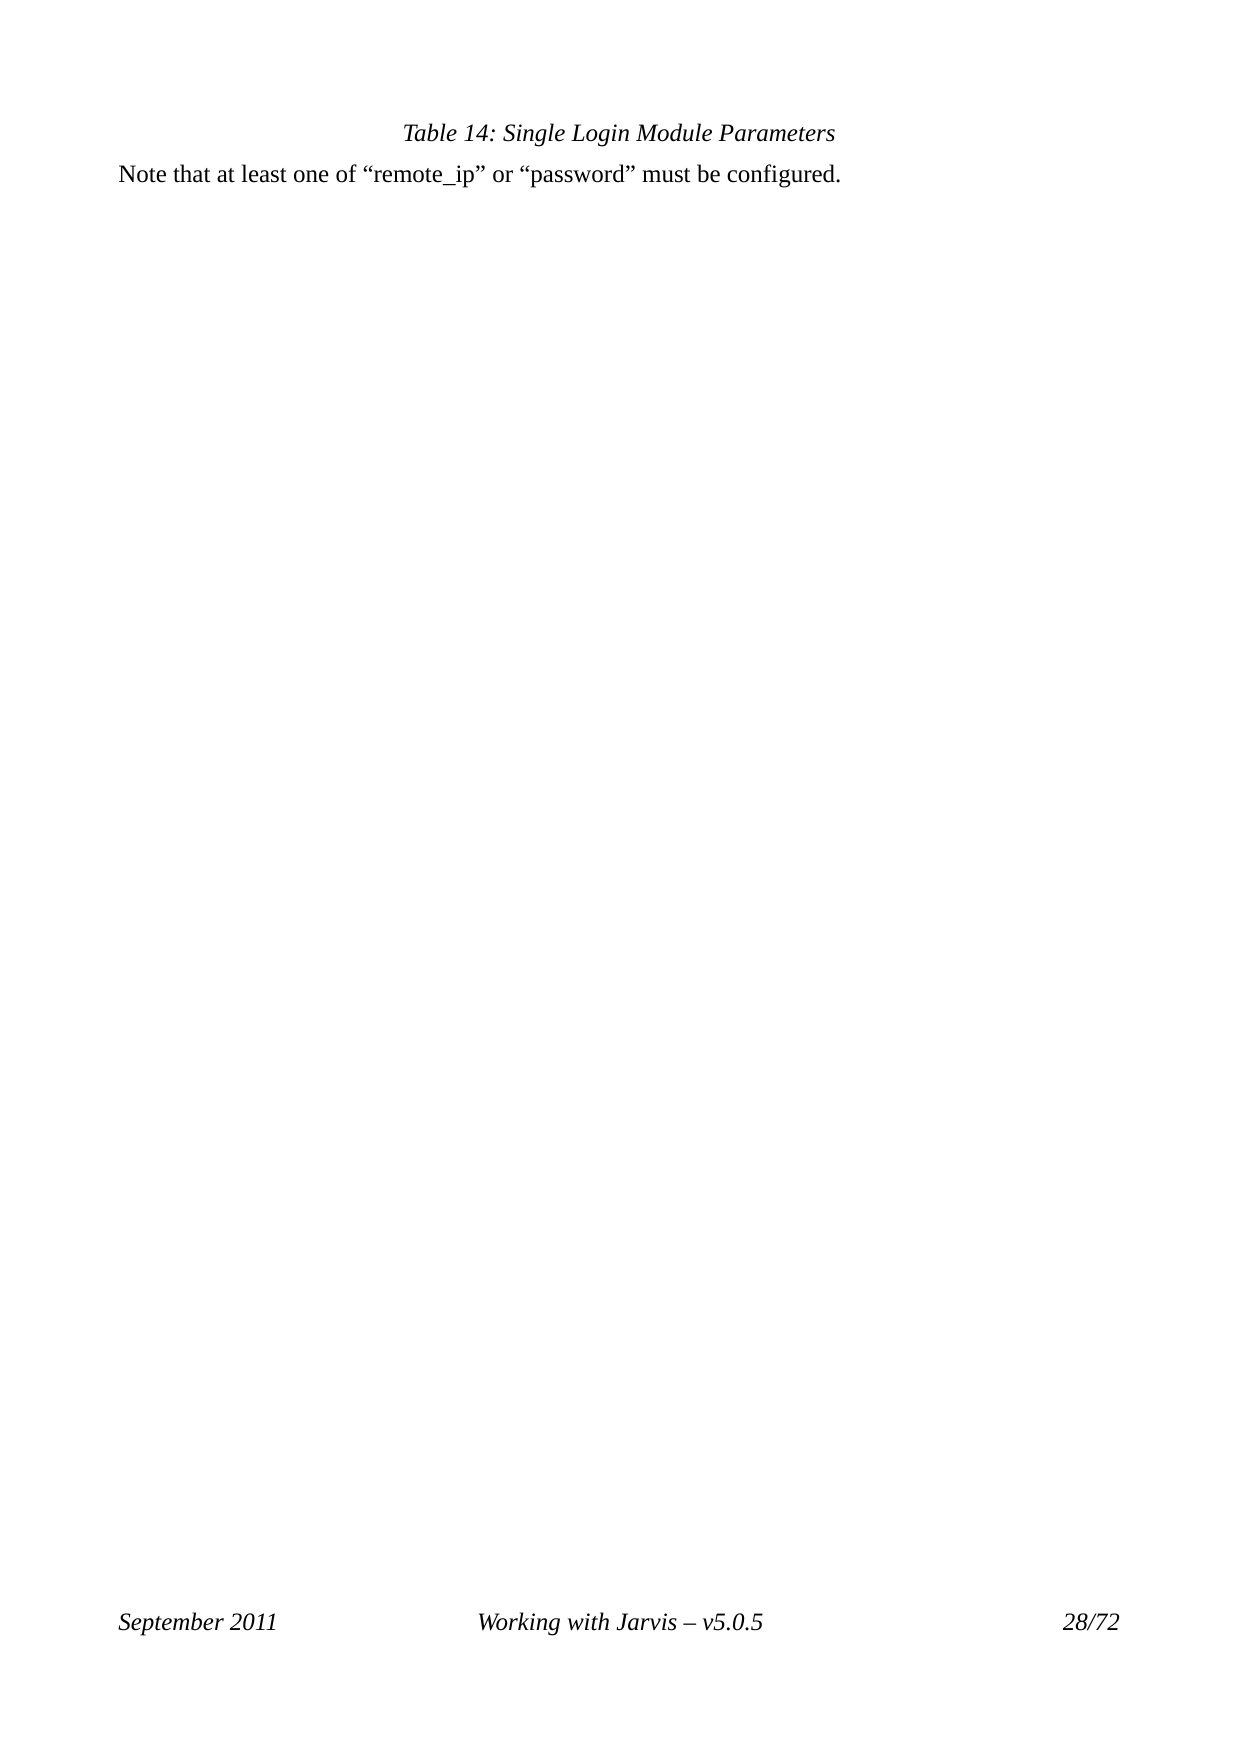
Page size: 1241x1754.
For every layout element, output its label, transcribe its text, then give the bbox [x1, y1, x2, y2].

text Table 14: Single Login Module Parameters [118, 118, 1122, 147]
text Note that at least one of “remote_ip” or “password” must be configured. [118, 159, 1122, 188]
